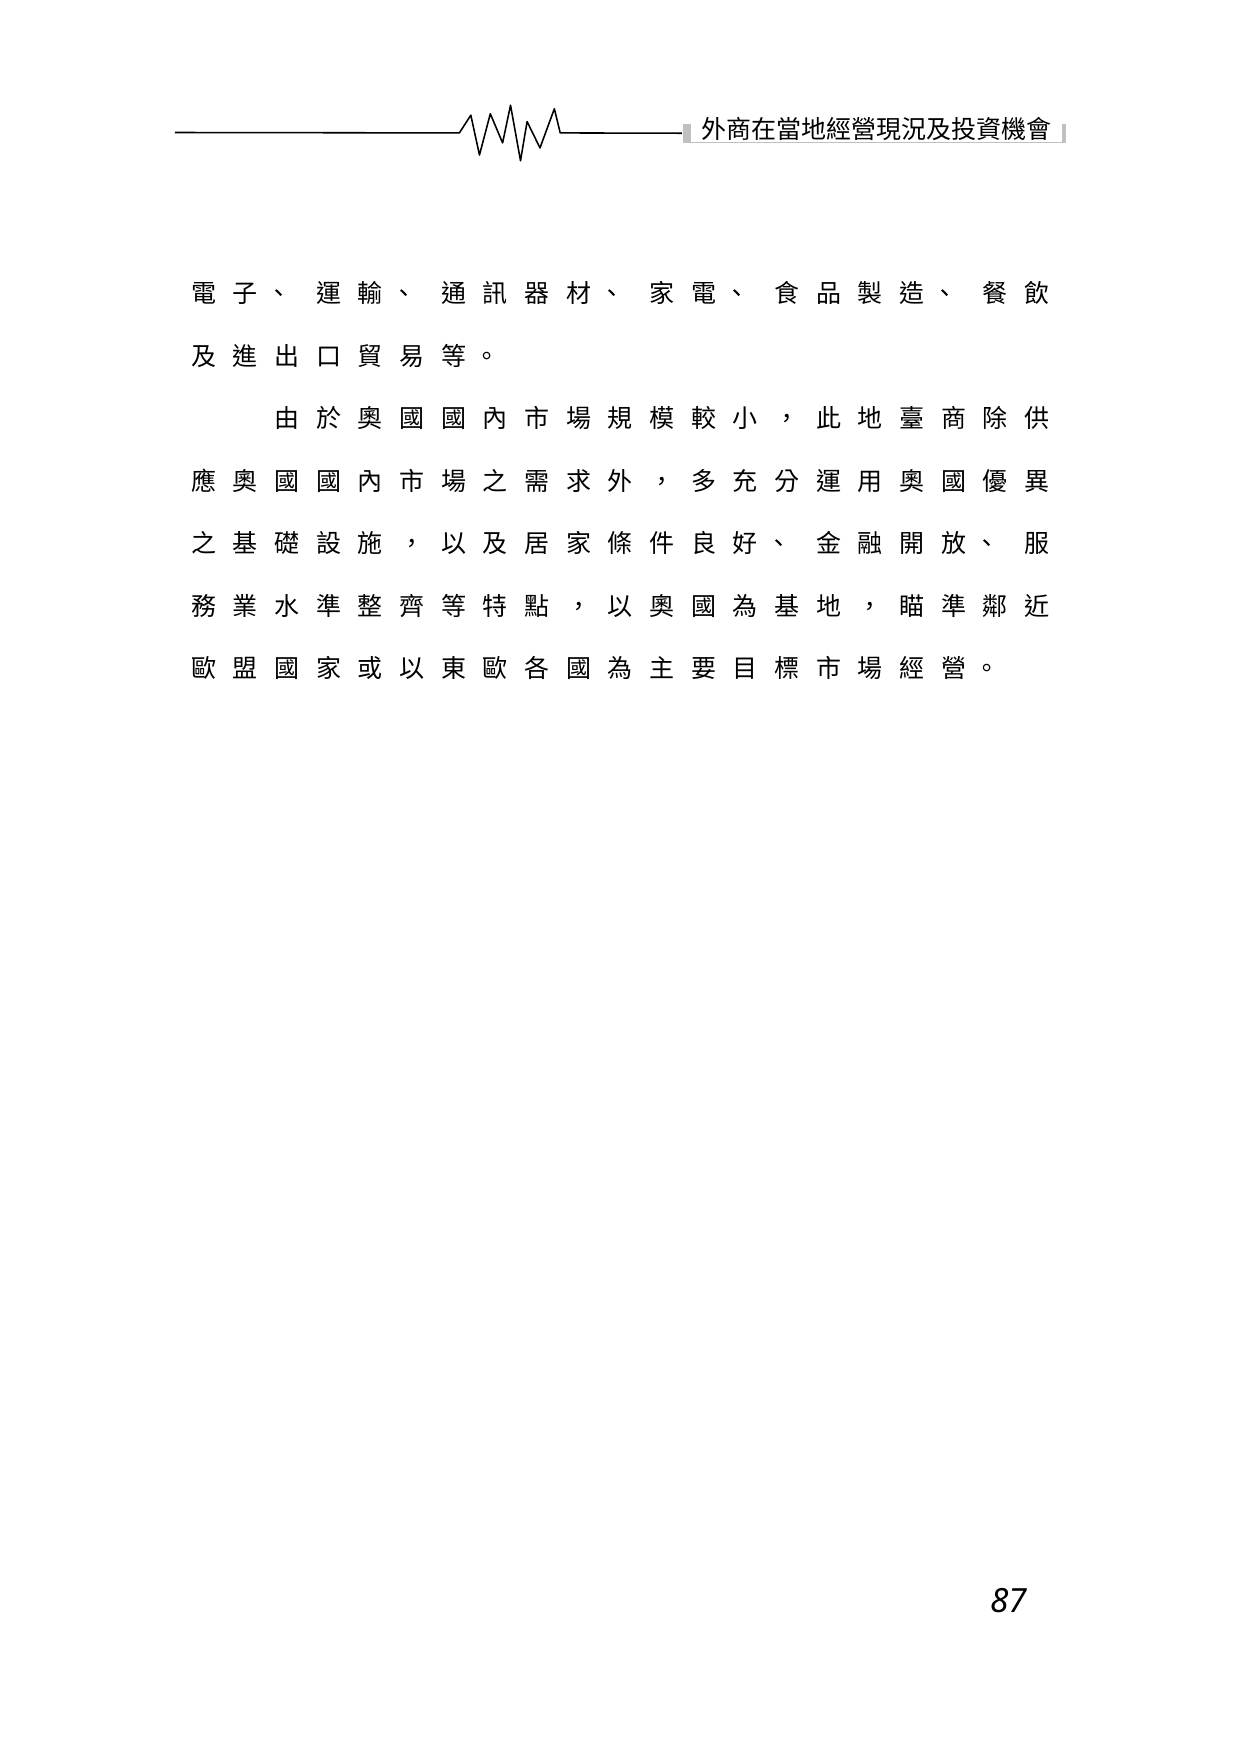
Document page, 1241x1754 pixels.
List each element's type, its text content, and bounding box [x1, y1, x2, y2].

text 電子、運輸、通訊器材、家電、食品製造、餐飲及進出口貿易等。 [183, 250, 1058, 375]
text 由於奧國國內市場規模較小，此地臺商除供應奧國國內市場之需求外，多充分運用奧國優異之基礎設施，以及居家條件良好、金融開放、服務業水準整齊等特點，以奧國為基地，瞄準鄰近歐盟國家或以東歐各國為主要目標市場經營。 [183, 375, 1058, 688]
